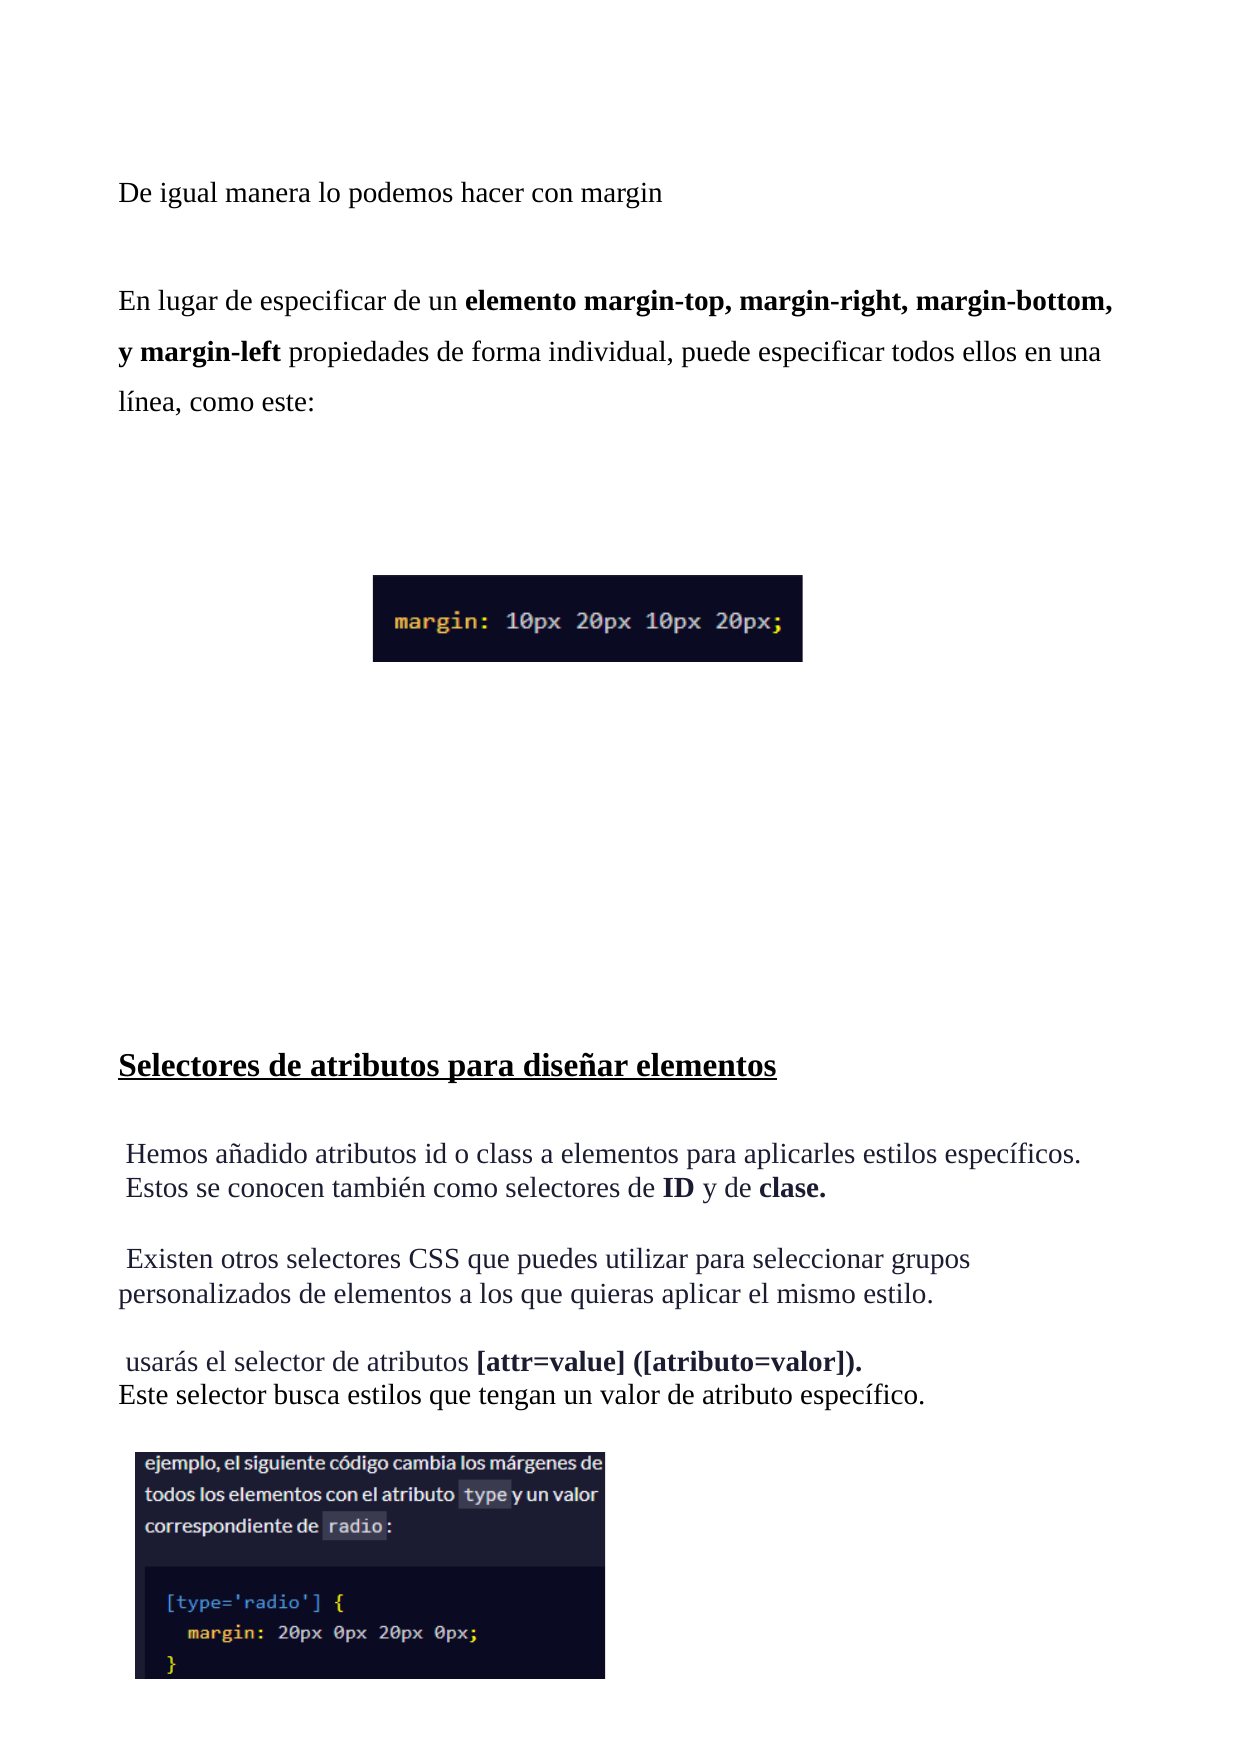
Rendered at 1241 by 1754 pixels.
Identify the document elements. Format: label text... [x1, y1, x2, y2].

text En lugar de especificar de un elemento margin-top, margin-right, margin-bottom, y margin-left propiedades de forma individual, puede especificar todos ellos en una línea, como este: [118, 283, 1122, 418]
text usarás el selector de atributos [attr=value] ([atributo=valor]). [118, 1344, 1122, 1377]
text De igual manera lo podemos hacer con margin [118, 176, 1122, 209]
text Existen otros selectores CSS que puedes utilizar para seleccionar grupos personalizados de elementos a los que quieras aplicar el mismo estilo. [118, 1237, 1122, 1310]
text Este selector busca estilos que tengan un valor de atributo específico. [118, 1377, 1122, 1411]
text Estos se conocen también como selectores de ID y de clase. [118, 1170, 1122, 1203]
text Selectores de atributos para diseñar elementos [118, 1045, 1122, 1084]
text Hemos añadido atributos id o class a elementos para aplicarles estilos específicos. [118, 1136, 1122, 1170]
